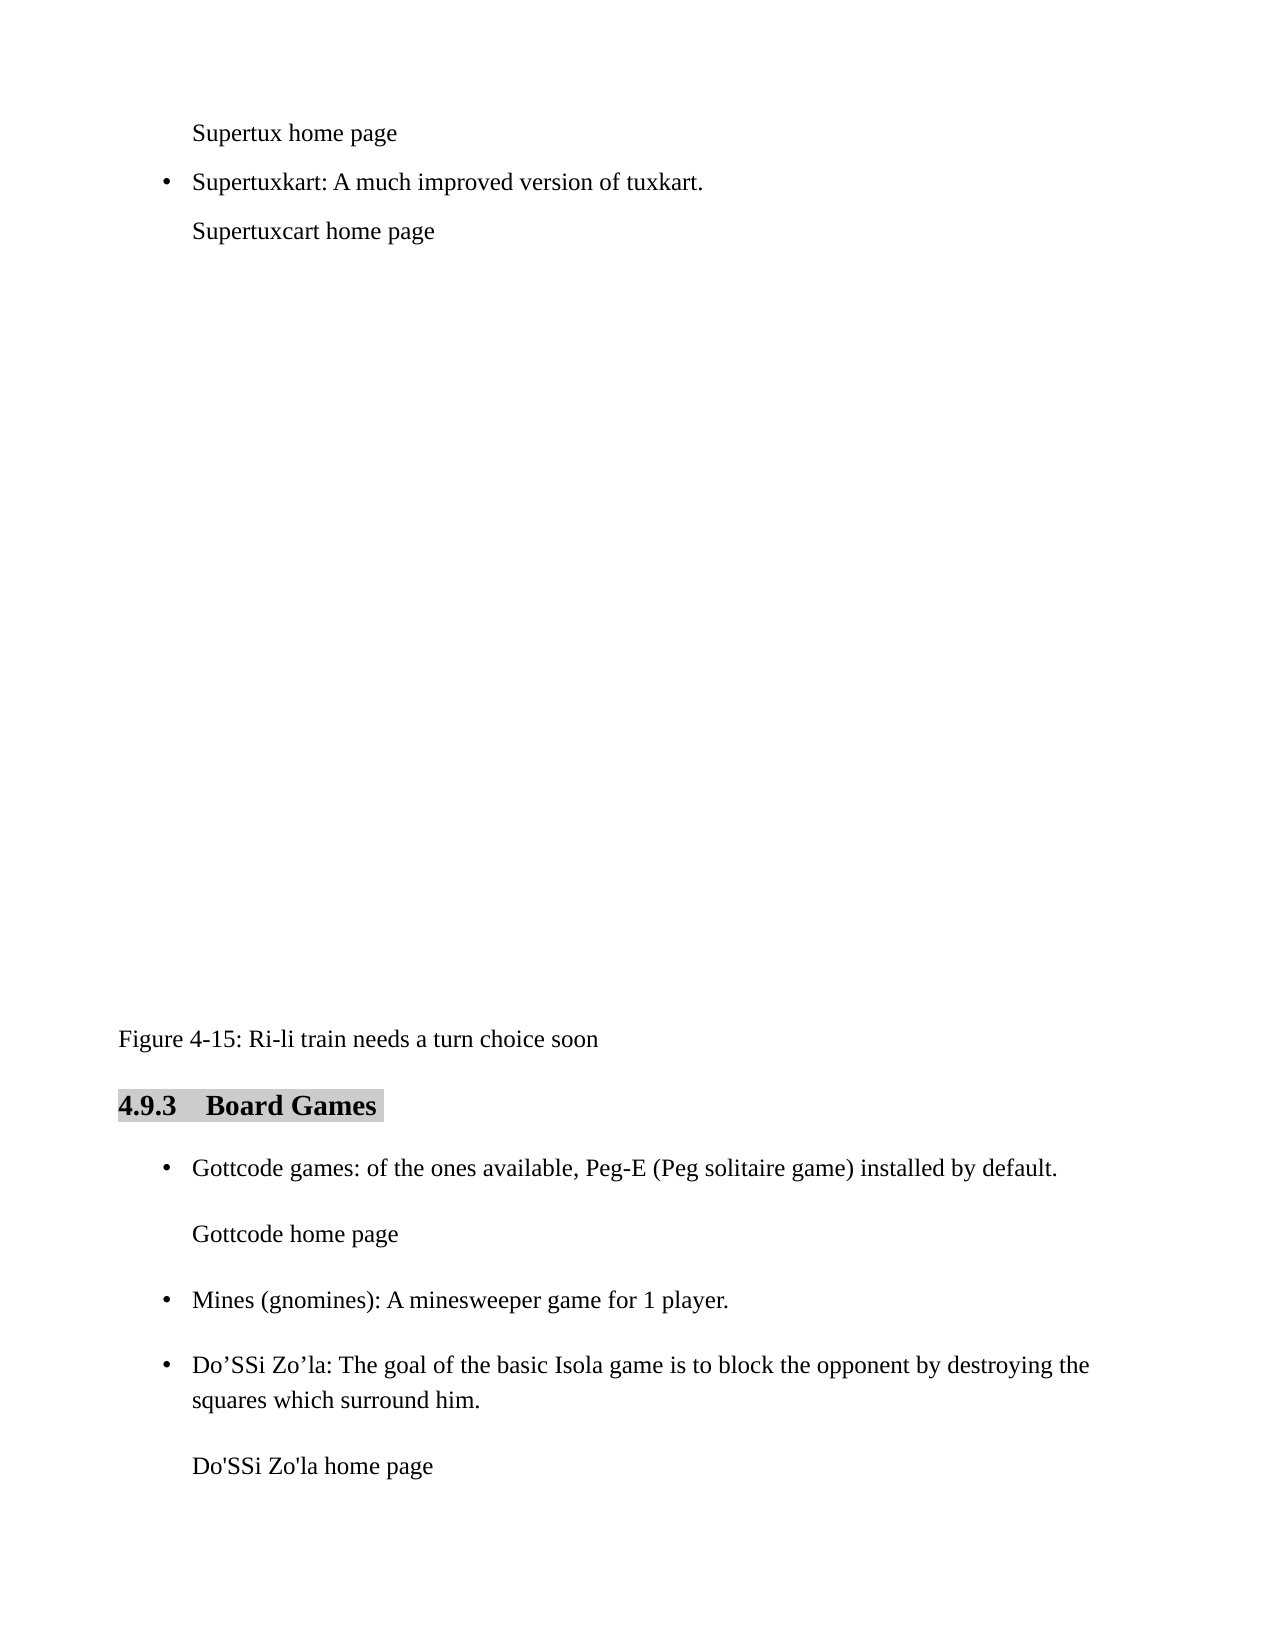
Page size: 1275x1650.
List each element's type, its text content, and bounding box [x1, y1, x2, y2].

list Do’SSi Zo’la: The goal of the basic Isola game is to block the opponent by destroying the squares which surround him. [162, 1351, 1157, 1414]
list Supertuxkart: A much improved version of tuxkart. [162, 167, 1157, 196]
list Supertuxcart home page [162, 216, 1157, 245]
list Mines (gnomines): A minesweeper game for 1 player. [162, 1285, 1157, 1313]
list Gottcode games: of the ones available, Peg-E (Peg solitaire game) installed by default. [162, 1153, 1157, 1182]
list Supertux home page [162, 118, 1157, 147]
list Do'SSi Zo'la home page [162, 1451, 1157, 1479]
text Figure 4-15: Ri-li train needs a turn choice soon [118, 1024, 1157, 1053]
subtitle 4.9.3 Board Games [118, 1088, 1157, 1122]
list Gottcode home page [162, 1219, 1157, 1248]
